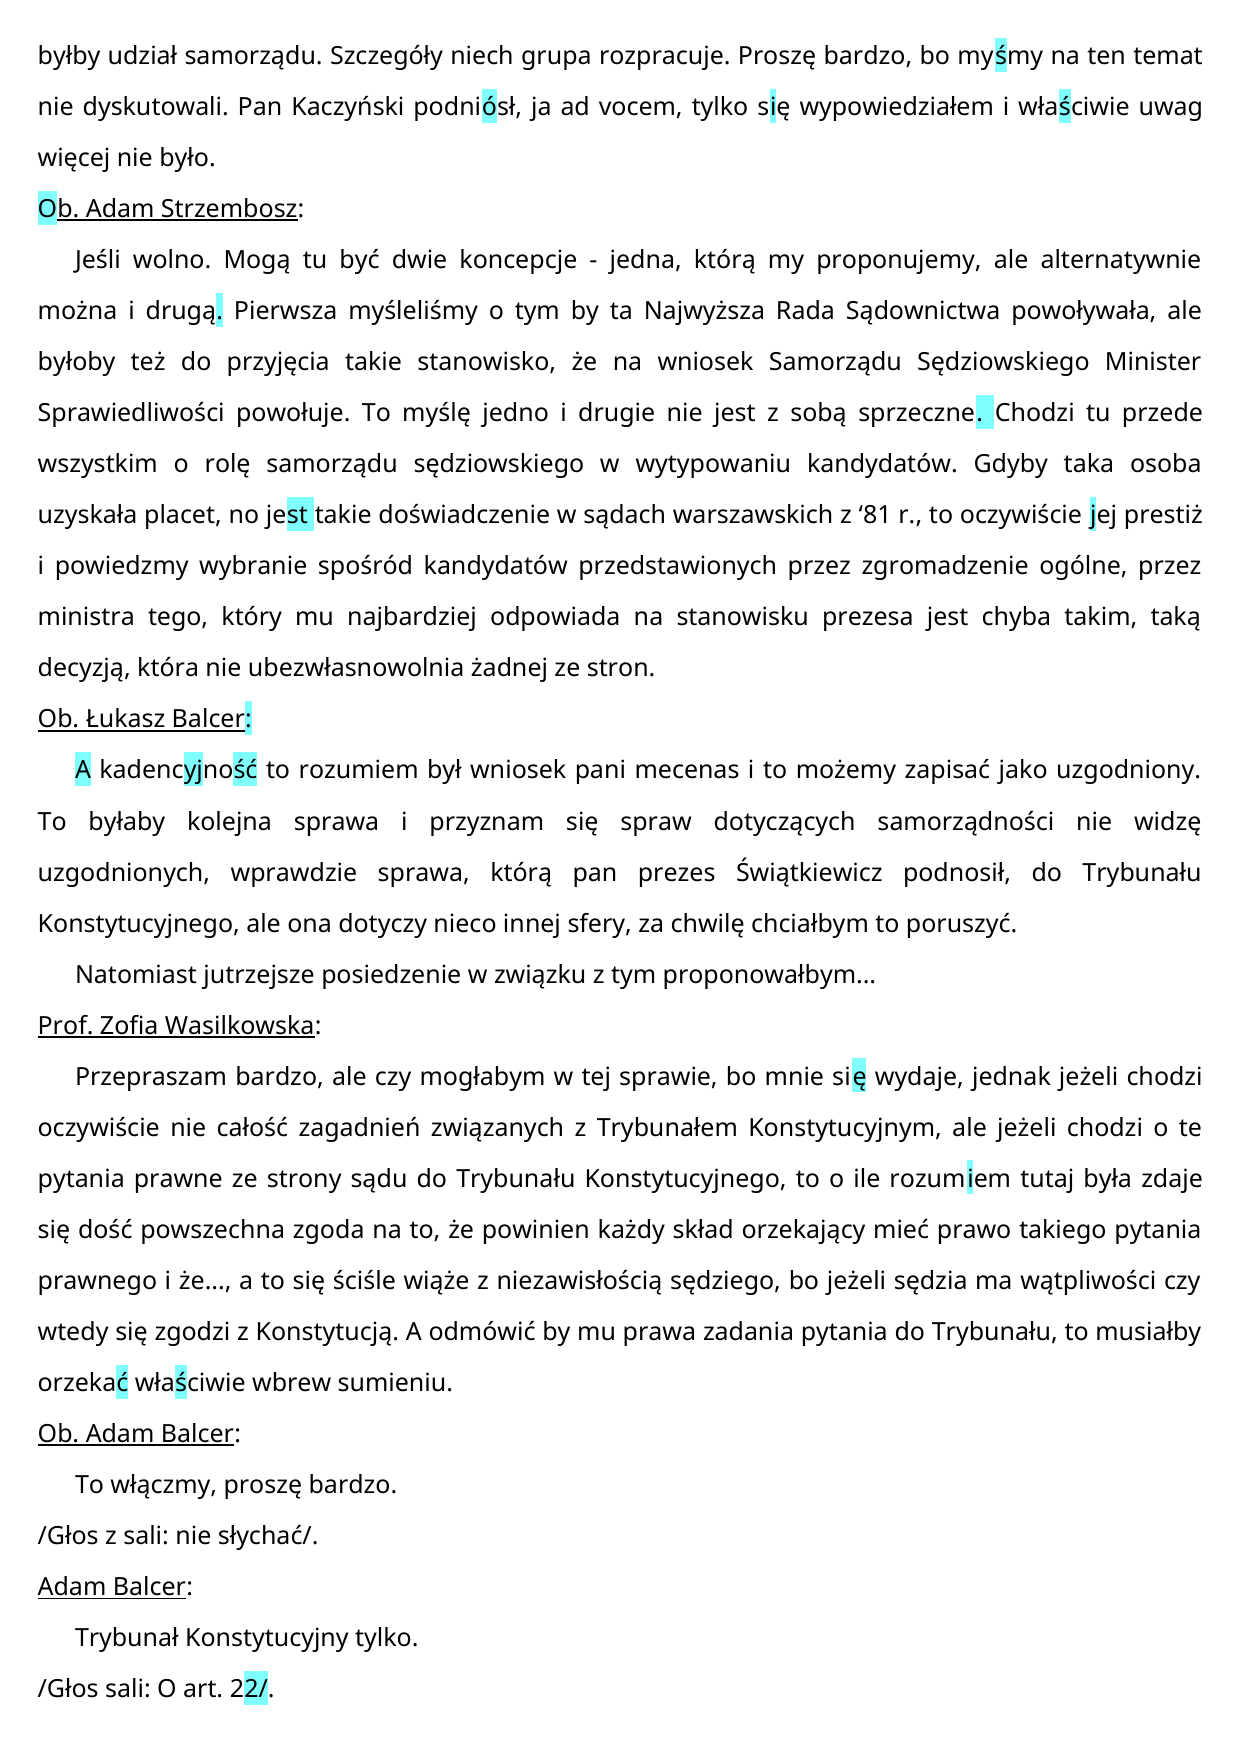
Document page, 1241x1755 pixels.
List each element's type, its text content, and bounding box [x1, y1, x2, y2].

text Ob. Adam Balcer: [37, 1416, 1203, 1450]
text Przepraszam bardzo, ale czy mogłabym w tej sprawie, bo mnie się wydaje, jednak jeżeli chodzi oczywiście nie całość zagadnień związanych z Trybunałem Konstytucyjnym, ale jeżeli chodzi o te pytania prawne ze strony sądu do Trybunału Konstytucyjnego, to o ile rozumiem tutaj była zdaje się dość powszechna zgoda na to, że powinien każdy skład orzekający mieć prawo takiego pytania prawnego i że..., a to się ściśle wiąże z niezawisłością sędziego, bo jeżeli sędzia ma wątpliwości czy wtedy się zgodzi z Konstytucją. A odmówić by mu prawa zadania pytania do Trybunału, to musiałby orzekać właściwie wbrew sumieniu. [37, 1058, 1203, 1399]
text A kadencyjność to rozumiem był wniosek pani mecenas i to możemy zapisać jako uzgodniony. To byłaby kolejna sprawa i przyznam się spraw dotyczących samorządności nie widzę uzgodnionych, wprawdzie sprawa, którą pan prezes Świątkiewicz podnosił, do Trybunału Konstytucyjnego, ale ona dotyczy nieco innej sfery, za chwilę chciałbym to poruszyć. [37, 752, 1203, 939]
text Adam Balcer: [37, 1569, 1203, 1603]
text Trybunał Konstytucyjny tylko. [37, 1620, 1203, 1654]
text /Głos sali: O art. 22/. [37, 1671, 1203, 1705]
text byłby udział samorządu. Szczegóły niech grupa rozpracuje. Proszę bardzo, bo myśmy na ten temat nie dyskutowali. Pan Kaczyński podniósł, ja ad vocem, tylko się wypowiedziałem i właściwie uwag więcej nie było. [37, 37, 1203, 174]
text Jeśli wolno. Mogą tu być dwie koncepcje - jedna, którą my proponujemy, ale alternatywnie można i drugą. Pierwsza myśleliśmy o tym by ta Najwyższa Rada Sądownictwa powoływała, ale byłoby też do przyjęcia takie stanowisko, że na wniosek Samorządu Sędziowskiego Minister Sprawiedliwości powołuje. To myślę jedno i drugie nie jest z sobą sprzeczne. Chodzi tu przede wszystkim o rolę samorządu sędziowskiego w wytypowaniu kandydatów. Gdyby taka osoba uzyskała placet, no jest takie doświadczenie w sądach warszawskich z ‘81 r., to oczywiście jej prestiż i powiedzmy wybranie spośród kandydatów przedstawionych przez zgromadzenie ogólne, przez ministra tego, który mu najbardziej odpowiada na stanowisku prezesa jest chyba takim, taką decyzją, która nie ubezwłasnowolnia żadnej ze stron. [37, 242, 1203, 684]
text Prof. Zofia Wasilkowska: [37, 1007, 1203, 1041]
text Natomiast jutrzejsze posiedzenie w związku z tym proponowałbym... [37, 956, 1203, 990]
text To włączmy, proszę bardzo. [37, 1467, 1203, 1501]
text /Głos z sali: nie słychać/. [37, 1518, 1203, 1552]
text Ob. Adam Strzembosz: [37, 191, 1203, 225]
text Ob. Łukasz Balcer: [37, 701, 1203, 735]
